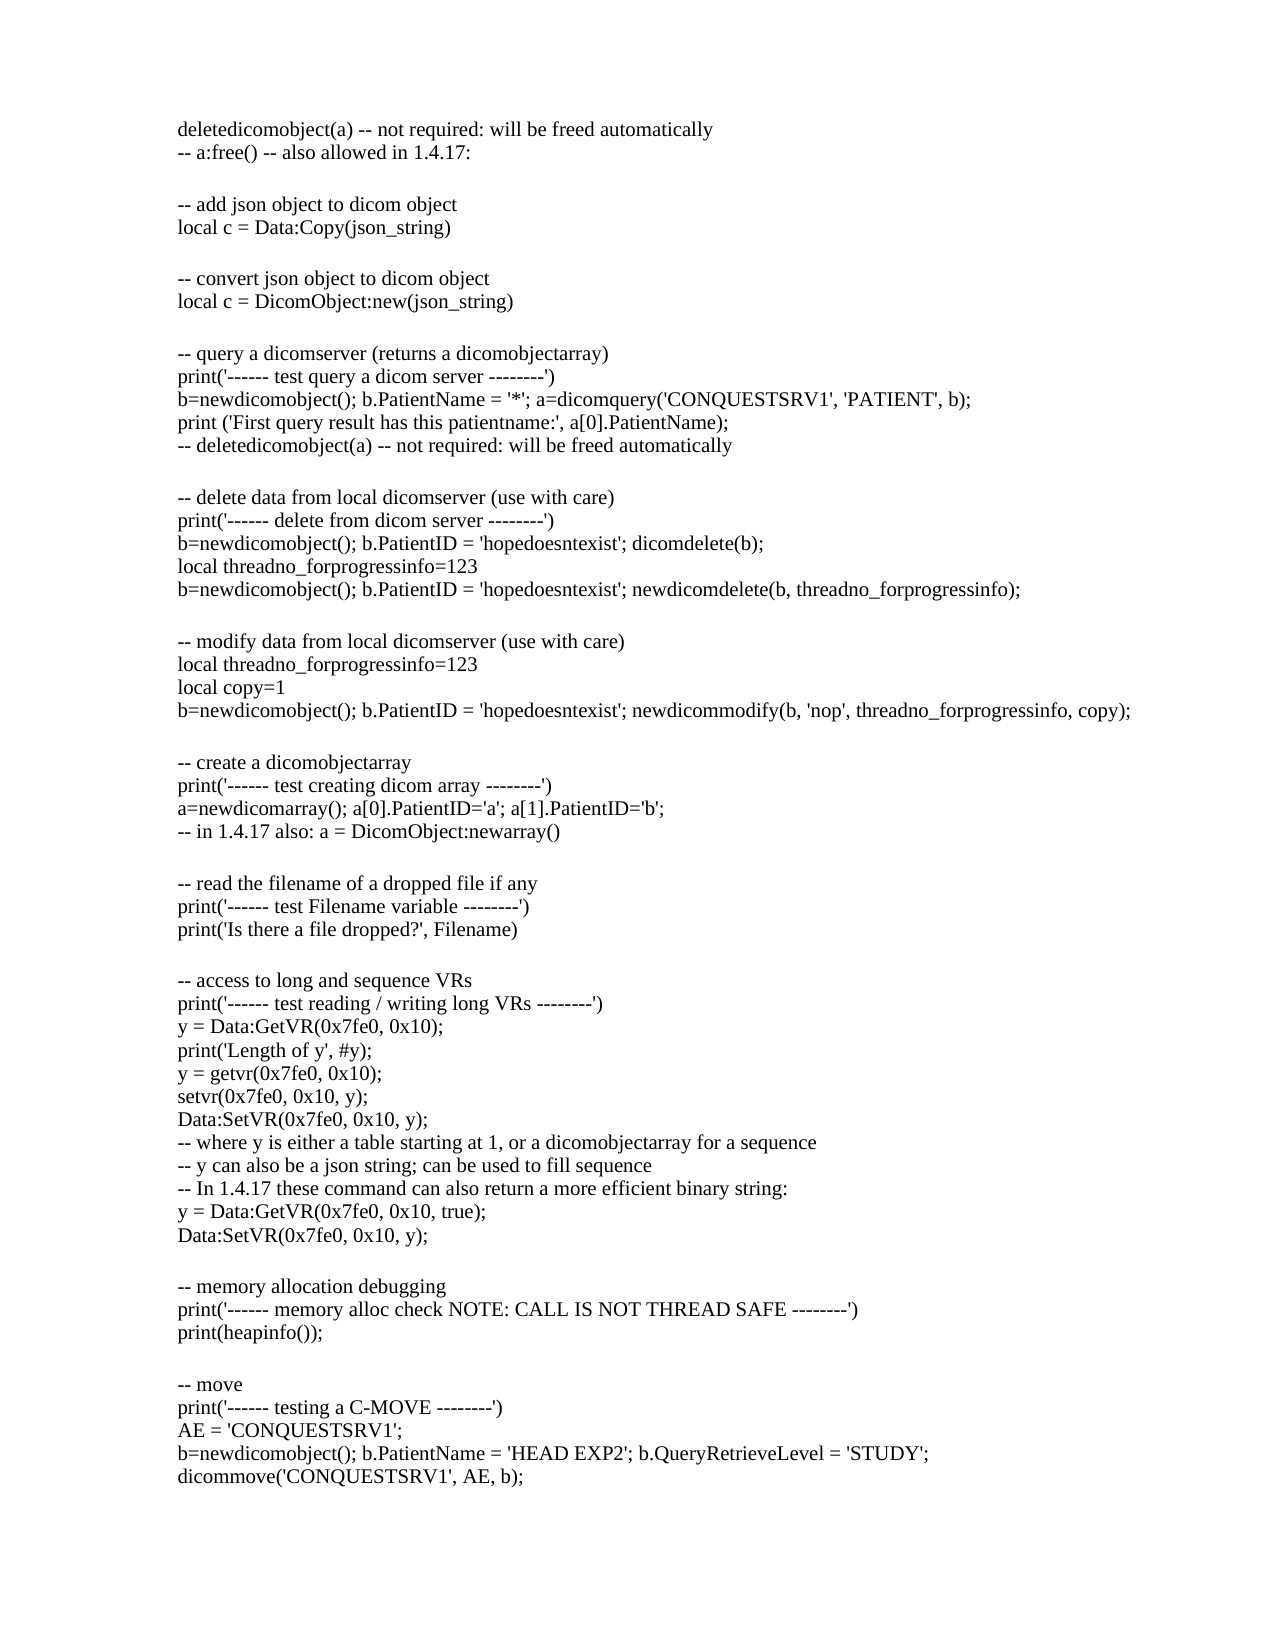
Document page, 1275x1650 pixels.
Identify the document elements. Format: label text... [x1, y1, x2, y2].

list AE = 'CONQUESTSRV1'; [177, 1419, 1157, 1442]
list -- query a dicomserver (returns a dicomobjectarray) [177, 342, 1157, 365]
list local threadno_forprogressinfo=123 [177, 555, 1157, 578]
list print('------ memory alloc check NOTE: CALL IS NOT THREAD SAFE --------') [177, 1298, 1157, 1321]
list local threadno_forprogressinfo=123 [177, 653, 1157, 676]
list b=newdicomobject(); b.PatientID = 'hopedoesntexist'; dicomdelete(b); [177, 532, 1157, 555]
list -- modify data from local dicomserver (use with care) [177, 630, 1157, 653]
list -- move [177, 1373, 1157, 1396]
list print ('First query result has this patientname:', a[0].PatientName); [177, 411, 1157, 434]
list local c = Data:Copy(json_string) [177, 216, 1157, 239]
list setvr(0x7fe0, 0x10, y); [177, 1085, 1157, 1108]
list -- create a dicomobjectarray [177, 751, 1157, 774]
list print('------ test Filename variable --------') [177, 894, 1157, 918]
list local c = DicomObject:new(json_string) [177, 290, 1157, 313]
list print('Length of y', #y); [177, 1038, 1157, 1062]
list print('------ test reading / writing long VRs --------') [177, 992, 1157, 1015]
list print('------ test query a dicom server --------') [177, 365, 1157, 388]
list -- add json object to dicom object [177, 193, 1157, 216]
list b=newdicomobject(); b.PatientID = 'hopedoesntexist'; newdicomdelete(b, threadno_forprogressinfo); [177, 578, 1157, 601]
list b=newdicomobject(); b.PatientName = '*'; a=dicomquery('CONQUESTSRV1', 'PATIENT', b); [177, 388, 1157, 411]
list -- read the filename of a dropped file if any [177, 871, 1157, 894]
list -- y can also be a json string; can be used to fill sequence [177, 1154, 1157, 1177]
list local copy=1 [177, 676, 1157, 699]
list print('------ testing a C-MOVE --------') [177, 1396, 1157, 1419]
list -- access to long and sequence VRs [177, 969, 1157, 992]
list -- a:free() -- also allowed in 1.4.17: [177, 141, 1157, 164]
list -- deletedicomobject(a) -- not required: will be freed automatically [177, 434, 1157, 457]
list -- In 1.4.17 these command can also return a more efficient binary string: [177, 1177, 1157, 1200]
list y = Data:GetVR(0x7fe0, 0x10, true); [177, 1200, 1157, 1223]
list -- in 1.4.17 also: a = DicomObject:newarray() [177, 820, 1157, 843]
list -- convert json object to dicom object [177, 267, 1157, 290]
list -- delete data from local dicomserver (use with care) [177, 486, 1157, 509]
list print(heapinfo()); [177, 1321, 1157, 1344]
list Data:SetVR(0x7fe0, 0x10, y); [177, 1223, 1157, 1247]
list print('------ test creating dicom array --------') [177, 774, 1157, 797]
list -- memory allocation debugging [177, 1275, 1157, 1298]
list a=newdicomarray(); a[0].PatientID='a'; a[1].PatientID='b'; [177, 797, 1157, 820]
list b=newdicomobject(); b.PatientID = 'hopedoesntexist'; newdicommodify(b, 'nop', threadno_forprogressinfo, copy); [177, 699, 1157, 722]
list y = getvr(0x7fe0, 0x10); [177, 1062, 1157, 1085]
list b=newdicomobject(); b.PatientName = 'HEAD EXP2'; b.QueryRetrieveLevel = 'STUDY'; dicommove('CONQUESTSRV1', AE, b); [177, 1442, 1157, 1488]
list -- where y is either a table starting at 1, or a dicomobjectarray for a sequence [177, 1131, 1157, 1154]
list deletedicomobject(a) -- not required: will be freed automatically [177, 118, 1157, 141]
list print('Is there a file dropped?', Filename) [177, 918, 1157, 941]
list print('------ delete from dicom server --------') [177, 509, 1157, 532]
list y = Data:GetVR(0x7fe0, 0x10); [177, 1015, 1157, 1038]
list Data:SetVR(0x7fe0, 0x10, y); [177, 1108, 1157, 1131]
